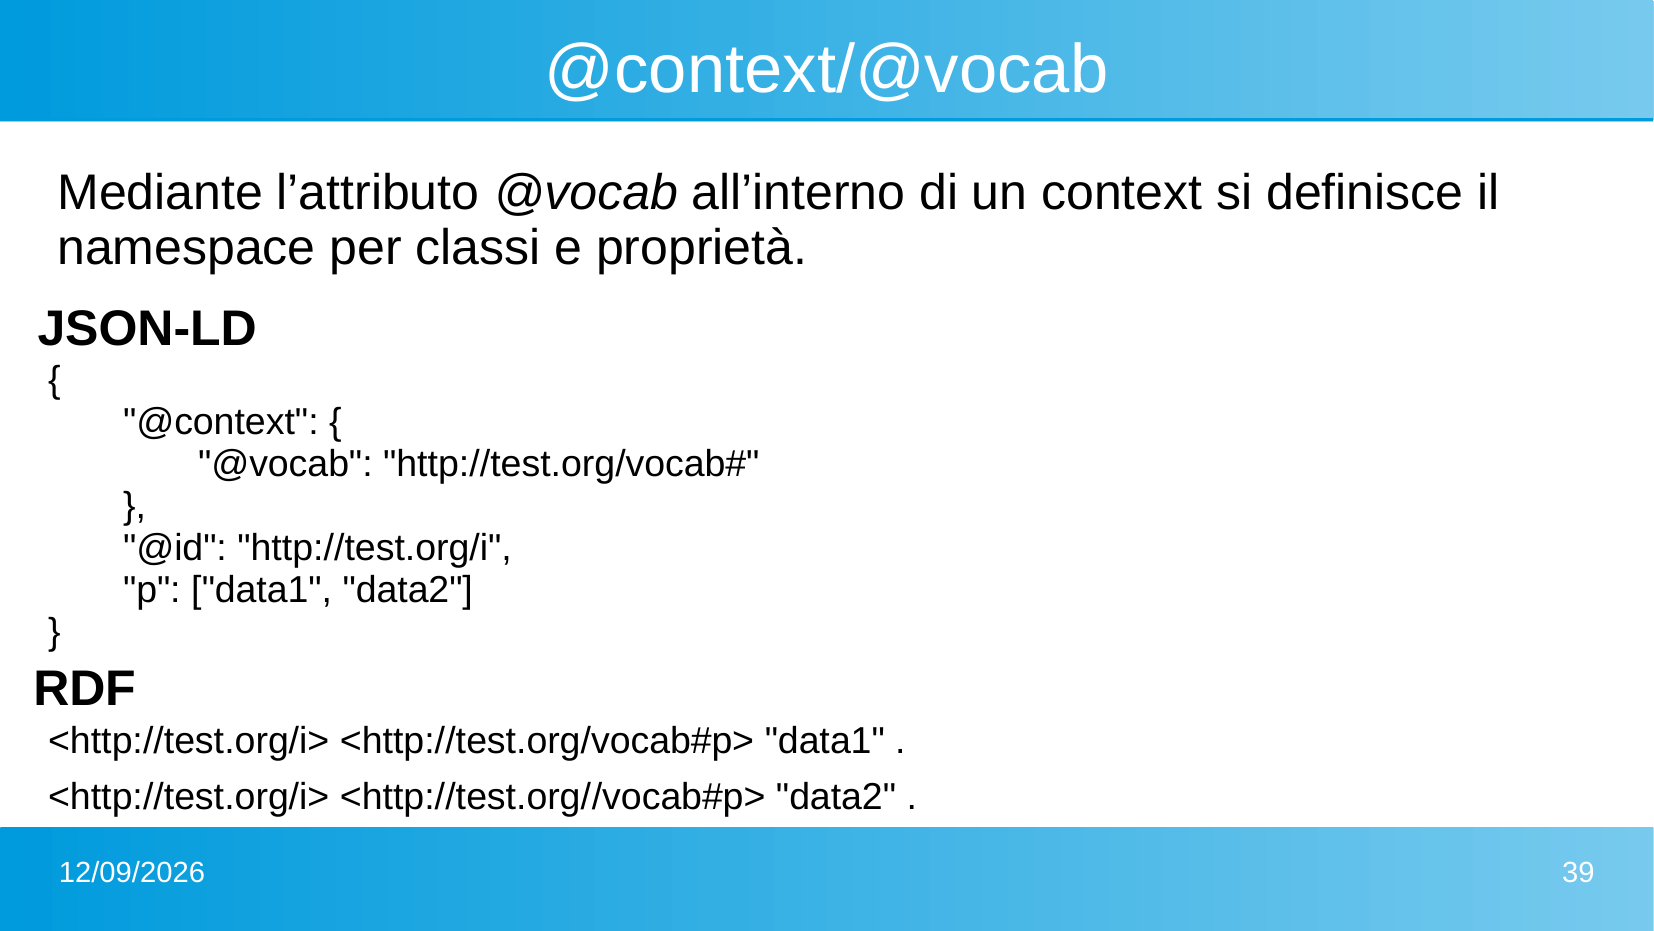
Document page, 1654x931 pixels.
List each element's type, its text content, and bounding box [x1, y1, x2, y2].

list RDF [33, 659, 1625, 735]
title @context/@vocab [59, 29, 1595, 108]
list Mediante l’attributo @vocab all’interno di un context si definisce il namespace per classi e proprietà. [57, 163, 1649, 287]
text_box { "@context": { "@vocab": "http://test.org/vocab#" }, "@id": "http://test.org/i", "p": ["data1", "data2"] } [33, 351, 1571, 659]
list JSON-LD [37, 300, 1629, 376]
text_box <http://test.org/i> <http://test.org//vocab#p> "data2" . [33, 768, 938, 826]
text_box <http://test.org/i> <http://test.org/vocab#p> "data1" . [33, 735, 1571, 826]
